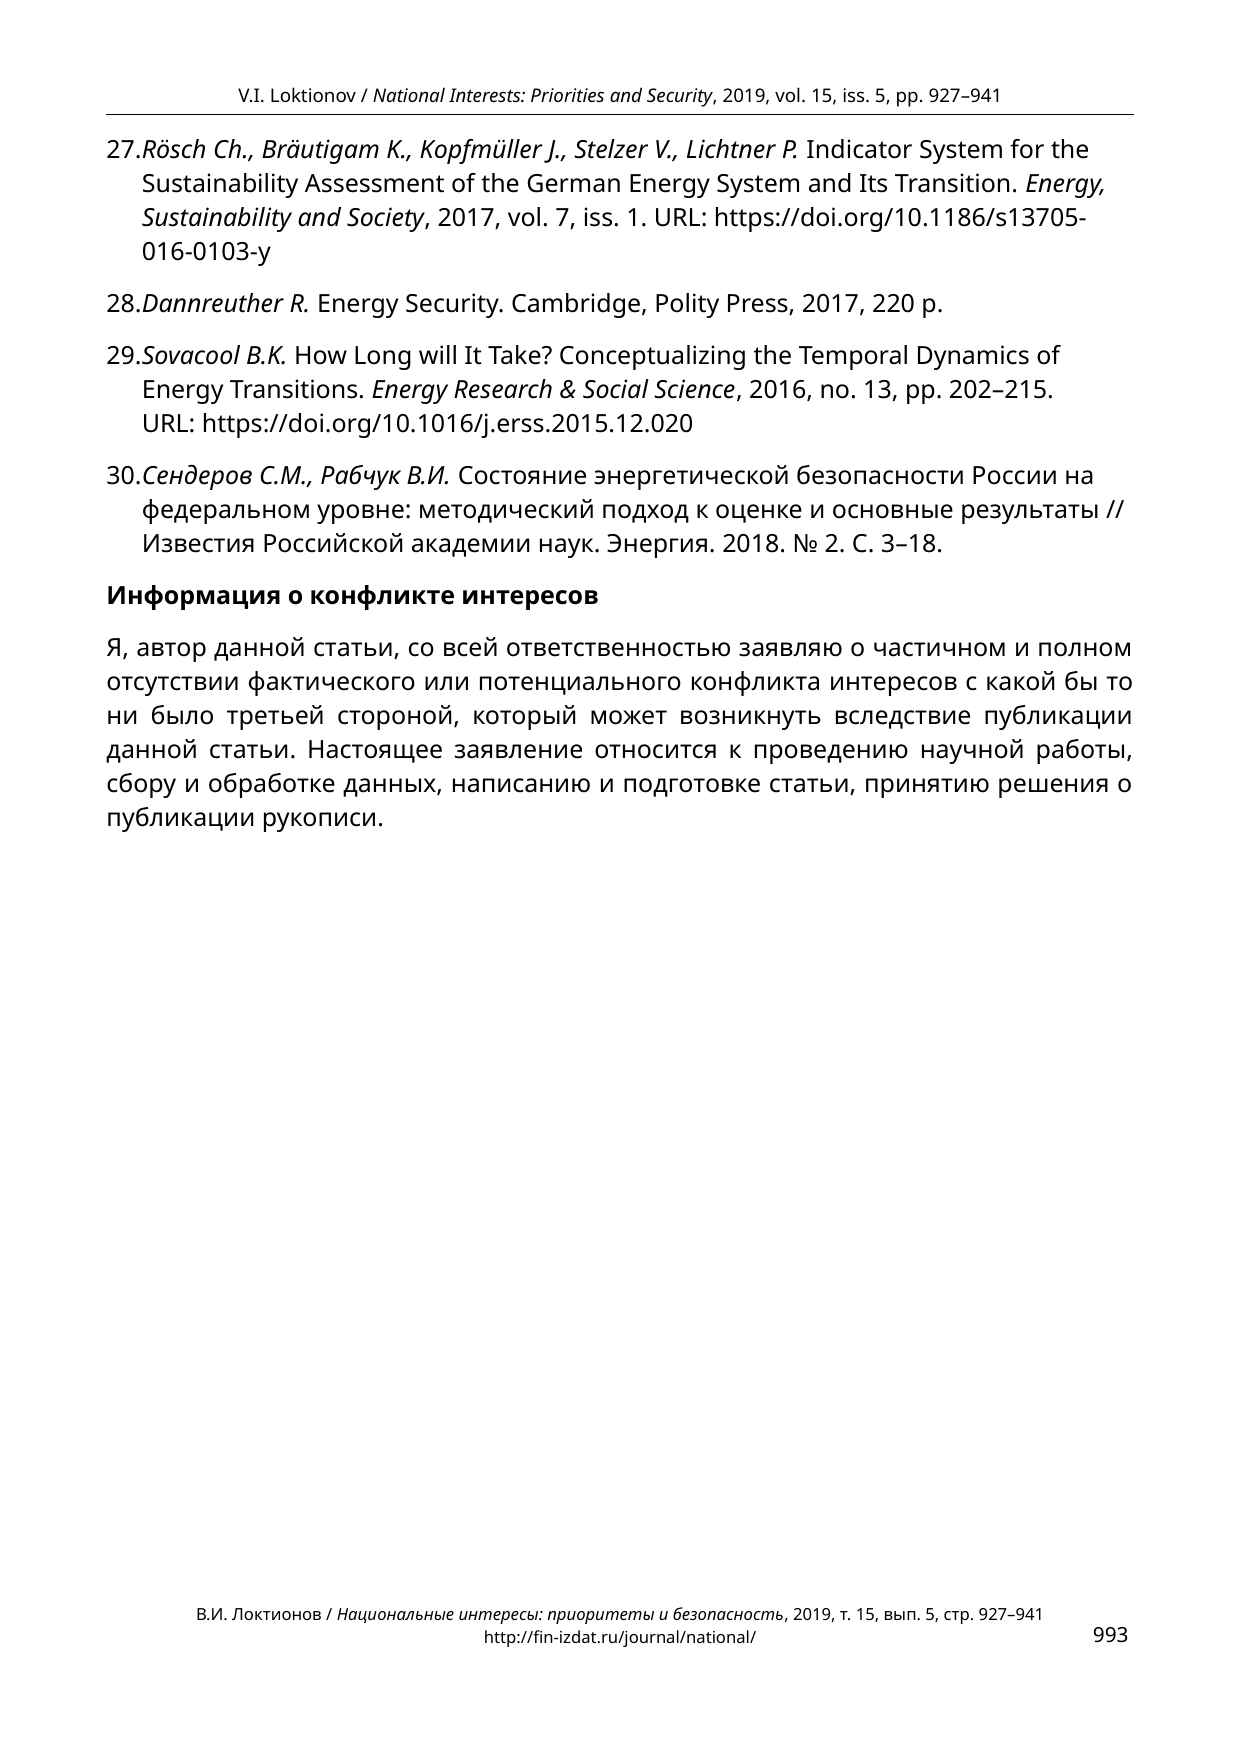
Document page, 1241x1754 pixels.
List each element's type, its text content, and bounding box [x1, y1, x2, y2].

text Я, автор данной статьи, со всей ответственностью заявляю о частичном и полном отсутствии фактического или потенциального конфликта интересов с какой бы то ни было третьей стороной, который может возникнуть вследствие публикации данной статьи. Настоящее заявление относится к проведению научной работы, сбору и обработке данных, написанию и подготовке статьи, принятию решения о публикации рукописи. [106, 629, 1134, 833]
list Dannreuther R. Energy Security. Cambridge, Polity Press, 2017, 220 p. [106, 286, 1134, 320]
text Информация о конфликте интересов [106, 577, 1134, 611]
list Sovacool B.K. How Long will It Take? Conceptualizing the Temporal Dynamics of Energy Transitions. Energy Research & Social Science, 2016, no. 13, pp. 202–215. URL: https://doi.org/10.1016/j.erss.2015.12.020 [106, 338, 1134, 440]
list Сендеров С.М., Рабчук В.И. Состояние энергетической безопасности России на федеральном уровне: методический подход к оценке и основные результаты // Известия Российской академии наук. Энергия. 2018. № 2. С. 3–18. [106, 457, 1134, 560]
list Rösch Ch., Bräutigam K., Kopfmüller J., Stelzer V., Lichtner P. Indicator System for the Sustainability Assessment of the German Energy System and Its Transition. Energy, Sustainability and Society, 2017, vol. 7, iss. 1. URL: https://doi.org/10.1186/s13705-016-0103-y [106, 132, 1134, 268]
